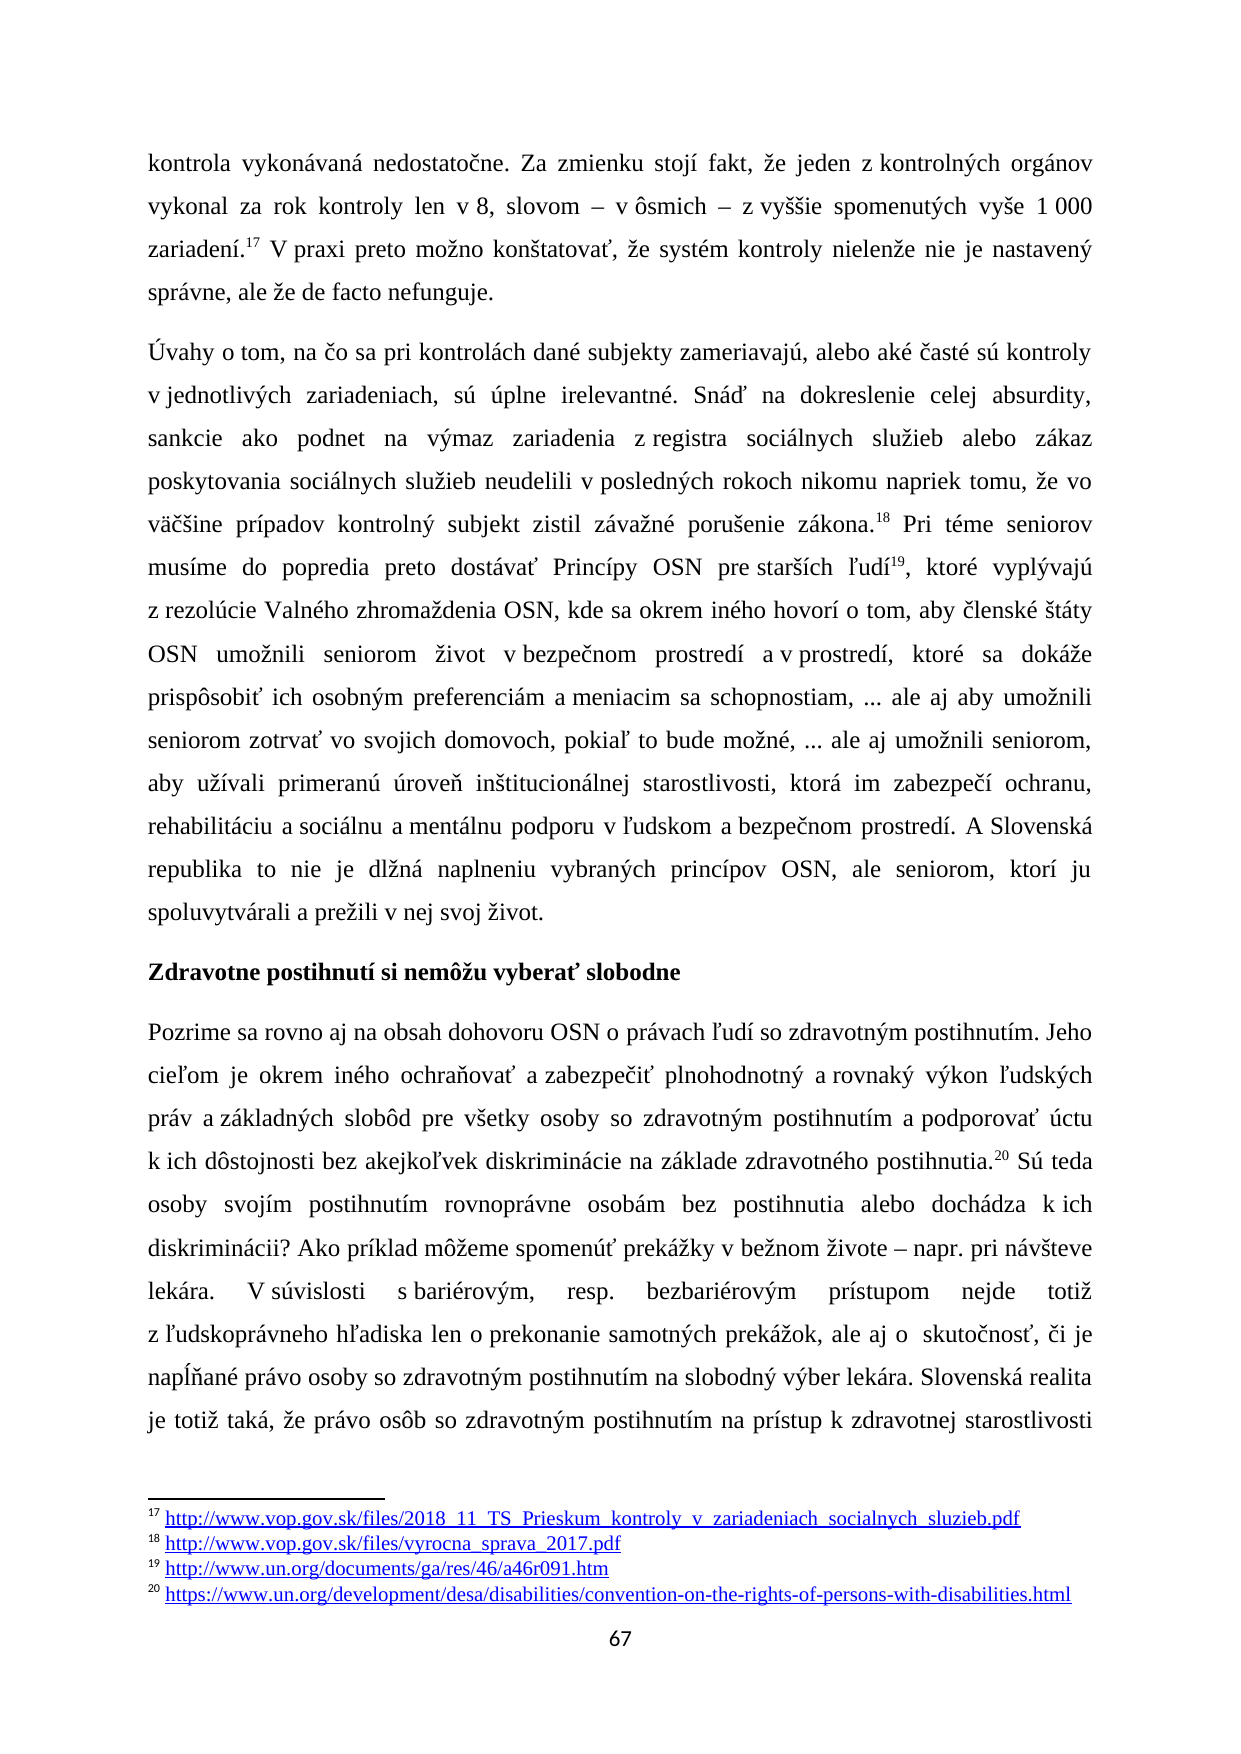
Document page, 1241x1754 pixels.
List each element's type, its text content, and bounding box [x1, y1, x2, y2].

text http://www.vop.gov.sk/files/2018_11_TS_Prieskum_kontroly_v_zariadeniach_socialnych_sluzieb.pdf [148, 1505, 1093, 1530]
text Úvahy o tom, na čo sa pri kontrolách dané subjekty zameriavajú, alebo aké časté sú kontroly v jednotlivých zariadeniach, sú úplne irelevantné. Snáď na dokreslenie celej absurdity, sankcie ako podnet na výmaz zariadenia z registra sociálnych služieb alebo zákaz poskytovania sociálnych služieb neudelili v posledných rokoch nikomu napriek tomu, že vo väčšine prípadov kontrolný subjekt zistil závažné porušenie zákona. Pri téme seniorov musíme do popredia preto dostávať Princípy OSN pre starších ľudí, ktoré vyplývajú z rezolúcie Valného zhromaždenia OSN, kde sa okrem iného hovorí o tom, aby členské štáty OSN umožnili seniorom život v bezpečnom prostredí a v prostredí, ktoré sa dokáže prispôsobiť ich osobným preferenciám a meniacim sa schopnostiam, ... ale aj aby umožnili seniorom zotrvať vo svojich domovoch, pokiaľ to bude možné, ... ale aj umožnili seniorom, aby užívali primeranú úroveň inštitucionálnej starostlivosti, ktorá im zabezpečí ochranu, rehabilitáciu a sociálnu a mentálnu podporu v ľudskom a bezpečnom prostredí. A Slovenská republika to nie je dlžná naplneniu vybraných princípov OSN, ale seniorom, ktorí ju spoluvytvárali a prežili v nej svoj život. [148, 337, 1093, 926]
text https://www.un.org/development/desa/disabilities/convention-on-the-rights-of-persons-with-disabilities.html [148, 1581, 1093, 1606]
text Zdravotne postihnutí si nemôžu vyberať slobodne [148, 957, 1093, 986]
text http://www.vop.gov.sk/files/vyrocna_sprava_2017.pdf [148, 1530, 1093, 1556]
text kontrola vykonávaná nedostatočne. Za zmienku stojí fakt, že jeden z kontrolných orgánov vykonal za rok kontroly len v 8, slovom – v ôsmich – z vyššie spomenutých vyše 1 000 zariadení. V praxi preto možno konštatovať, že systém kontroly nielenže nie je nastavený správne, ale že de facto nefunguje. [148, 148, 1093, 306]
text http://www.un.org/documents/ga/res/46/a46r091.htm [148, 1556, 1093, 1581]
text Pozrime sa rovno aj na obsah dohovoru OSN o právach ľudí so zdravotným postihnutím. Jeho cieľom je okrem iného ochraňovať a zabezpečiť plnohodnotný a rovnaký výkon ľudských práv a základných slobôd pre všetky osoby so zdravotným postihnutím a podporovať úctu k ich dôstojnosti bez akejkoľvek diskriminácie na základe zdravotného postihnutia. Sú teda osoby svojím postihnutím rovnoprávne osobám bez postihnutia alebo dochádza k ich diskriminácii? Ako príklad môžeme spomenúť prekážky v bežnom živote – napr. pri návšteve lekára. V súvislosti s bariérovým, resp. bezbariérovým prístupom nejde totiž z ľudskoprávneho hľadiska len o prekonanie samotných prekážok, ale aj o skutočnosť, či je napĺňané právo osoby so zdravotným postihnutím na slobodný výber lekára. Slovenská realita je totiž taká, že právo osôb so zdravotným postihnutím na prístup k zdravotnej starostlivosti [148, 1017, 1093, 1434]
